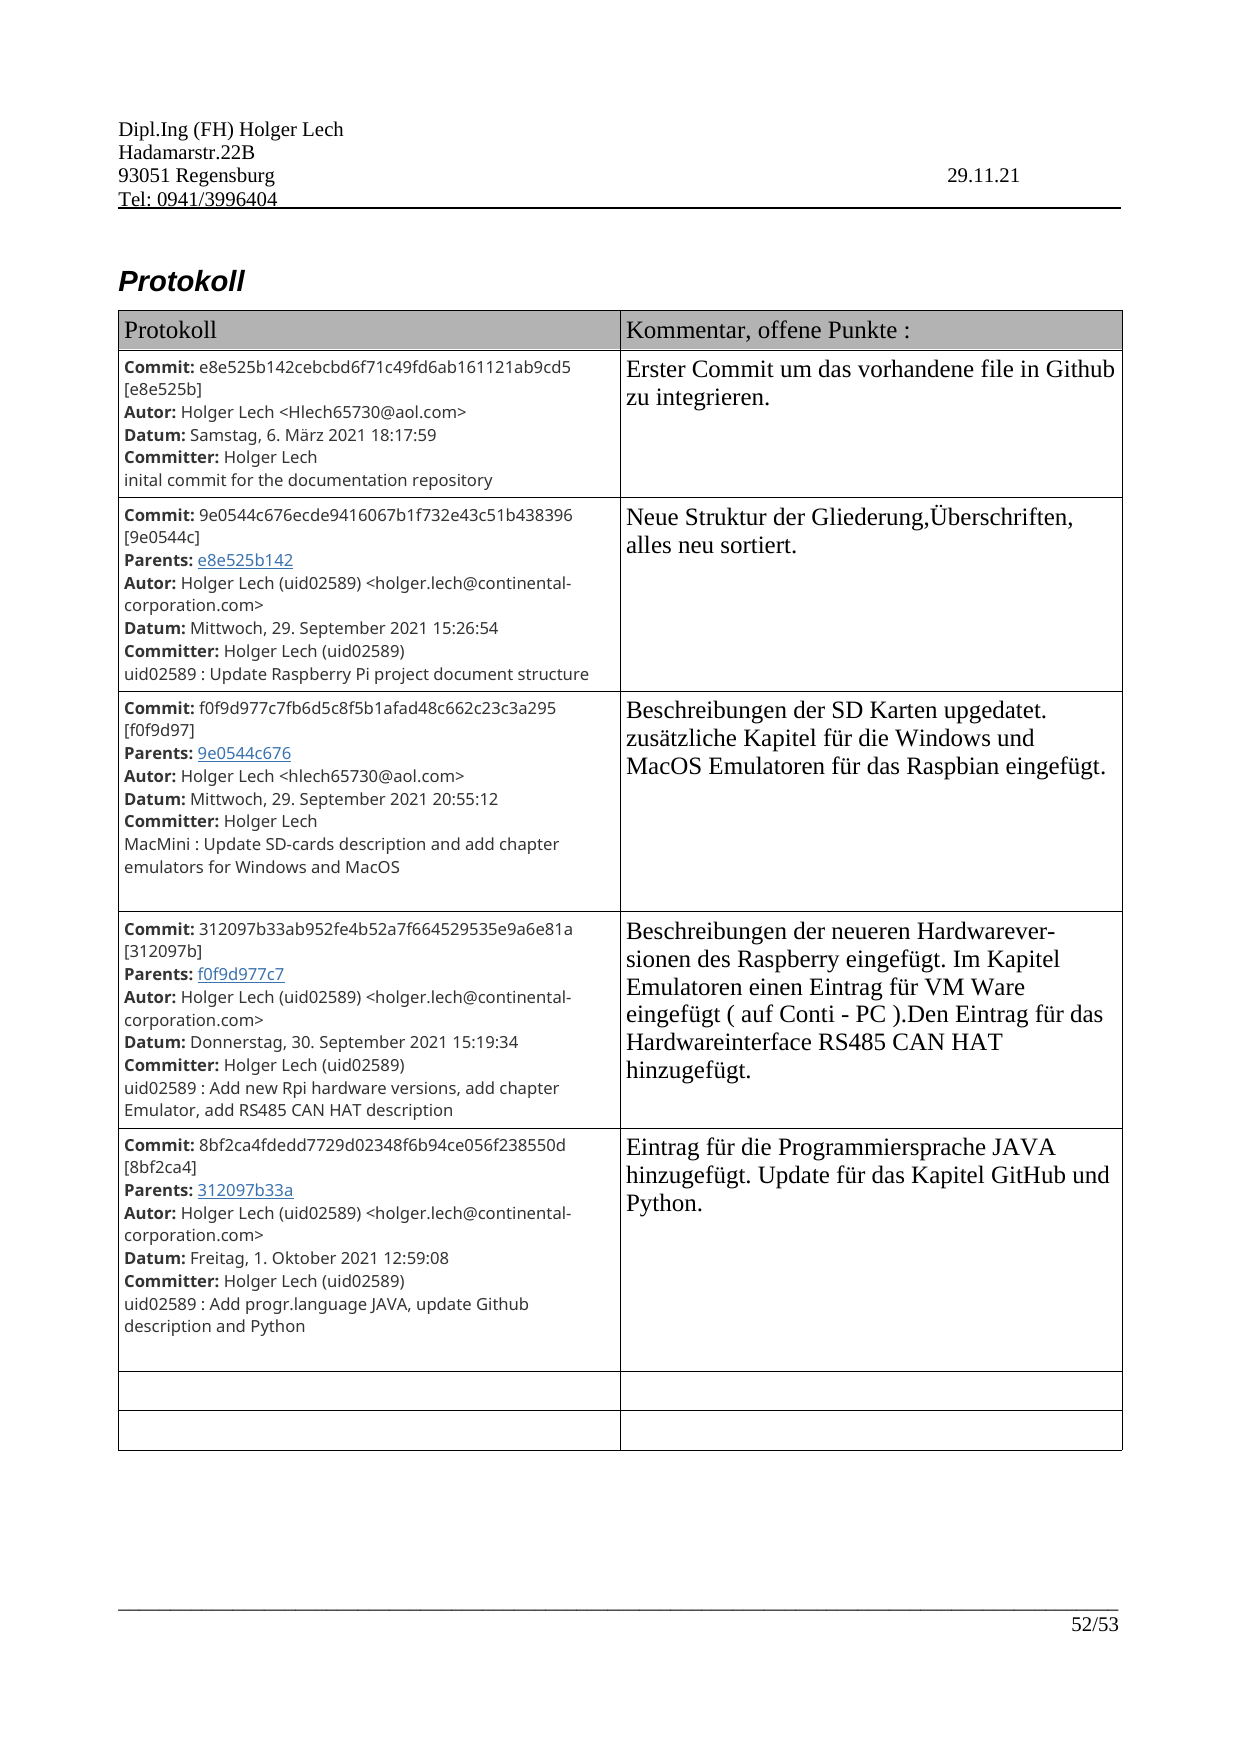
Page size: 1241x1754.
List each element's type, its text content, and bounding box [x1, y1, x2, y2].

table_cell [621, 1372, 1122, 1410]
table_cell [621, 1411, 1122, 1449]
table_cell Beschreibungen der neueren Hardwarever-sionen des Raspberry eingefügt. Im Kapitel Emulatoren einen Eintrag für VM Ware eingefügt ( auf Conti - PC ).Den Eintrag für das Hardwareinterface RS485 CAN HAT hinzugefügt. [621, 912, 1122, 1127]
table_cell Commit: 312097b33ab952fe4b52a7f664529535e9a6e81a [312097b] Parents: f0f9d977c7 Autor: Holger Lech (uid02589) <holger.lech@continental-corporation.com> Datum: Donnerstag, 30. September 2021 15:19:34 Committer: Holger Lech (uid02589) uid02589 : Add new Rpi hardware versions, add chapter Emulator, add RS485 CAN HAT description [119, 912, 620, 1127]
table_cell Commit: e8e525b142cebcbd6f71c49fd6ab161121ab9cd5 [e8e525b] Autor: Holger Lech <Hlech65730@aol.com> Datum: Samstag, 6. März 2021 18:17:59 Committer: Holger Lech inital commit for the documentation repository [119, 351, 620, 497]
table_cell Commit: f0f9d977c7fb6d5c8f5b1afad48c662c23c3a295 [f0f9d97] Parents: 9e0544c676 Autor: Holger Lech <hlech65730@aol.com> Datum: Mittwoch, 29. September 2021 20:55:12 Committer: Holger Lech MacMini : Update SD-cards description and add chapter emulators for Windows and MacOS [119, 692, 620, 911]
subtitle Protokoll [118, 265, 1122, 298]
table_cell Erster Commit um das vorhandene file in Github zu integrieren. [621, 351, 1122, 497]
table_cell [119, 1372, 620, 1410]
table_cell Commit: 9e0544c676ecde9416067b1f732e43c51b438396 [9e0544c] Parents: e8e525b142 Autor: Holger Lech (uid02589) <holger.lech@continental-corporation.com> Datum: Mittwoch, 29. September 2021 15:26:54 Committer: Holger Lech (uid02589) uid02589 : Update Raspberry Pi project document structure [119, 498, 620, 691]
table_cell Commit: 8bf2ca4fdedd7729d02348f6b94ce056f238550d [8bf2ca4] Parents: 312097b33a Autor: Holger Lech (uid02589) <holger.lech@continental-corporation.com> Datum: Freitag, 1. Oktober 2021 12:59:08 Committer: Holger Lech (uid02589) uid02589 : Add progr.language JAVA, update Github description and Python [119, 1129, 620, 1371]
table_header Protokoll [119, 311, 620, 349]
table_cell Eintrag für die Programmiersprache JAVA hinzugefügt. Update für das Kapitel GitHub und Python. [621, 1129, 1122, 1371]
table_cell [119, 1411, 620, 1449]
table_cell Beschreibungen der SD Karten upgedatet. zusätzliche Kapitel für die Windows und MacOS Emulatoren für das Raspbian eingefügt. [621, 692, 1122, 911]
table_cell Neue Struktur der Gliederung,Überschriften, alles neu sortiert. [621, 498, 1122, 691]
table_header Kommentar, offene Punkte : [621, 311, 1122, 349]
